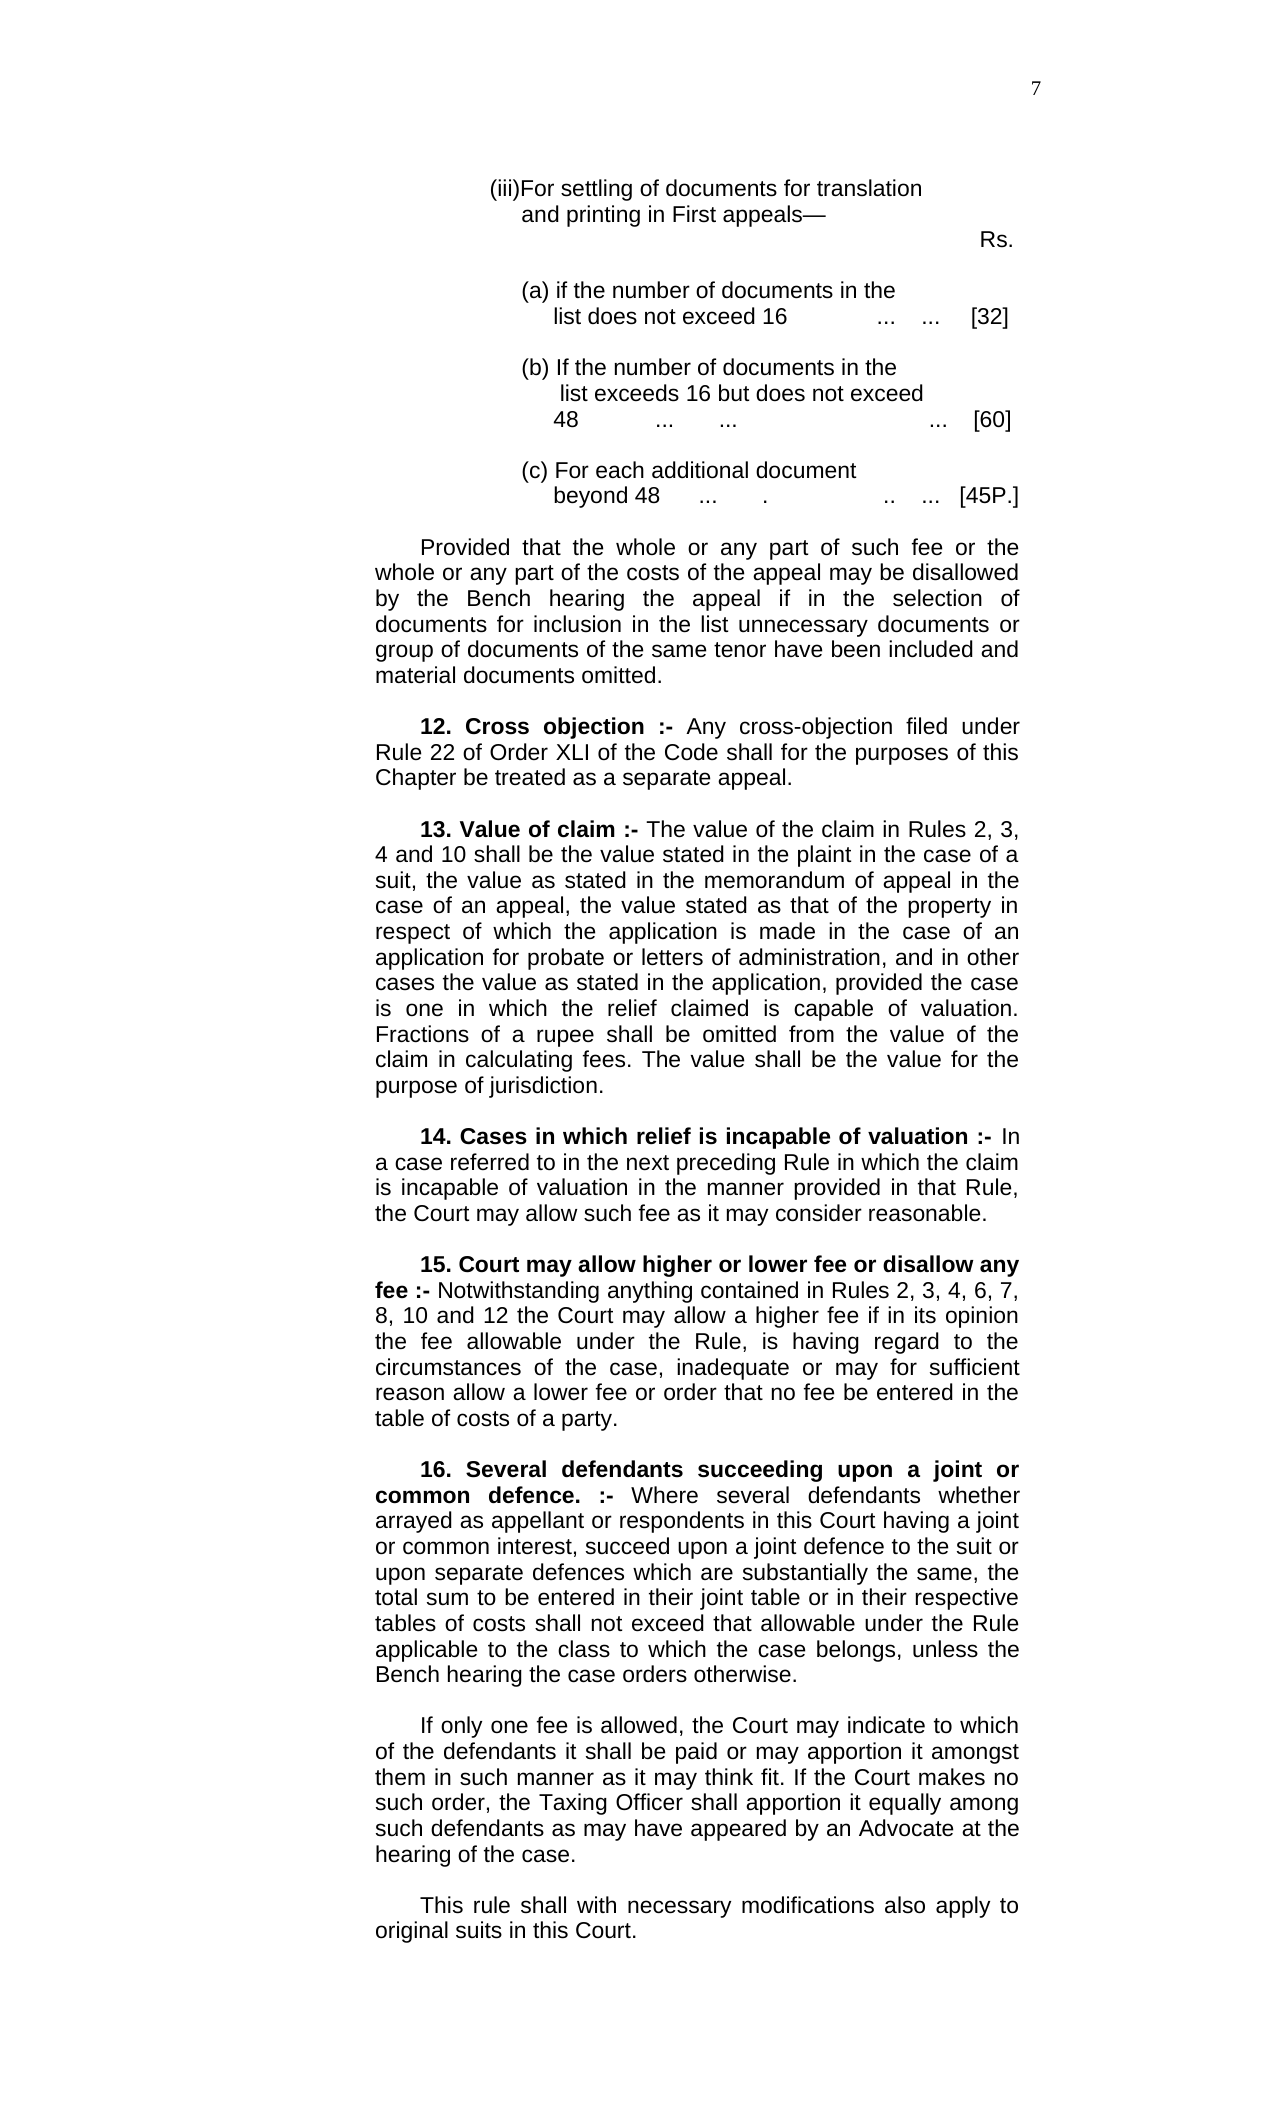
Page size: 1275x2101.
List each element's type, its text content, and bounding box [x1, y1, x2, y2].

text list exceeds 16 but does not exceed [375, 381, 1020, 406]
text If only one fee is allowed, the Court may indicate to which of the defendants it shall be paid or may apportion it amongst them in such manner as it may think fit. If the Court makes no such order, the Taxing Officer shall apportion it equally among such defendants as may have appeared by an Advocate at the hearing of the case. [375, 1713, 1020, 1867]
text (iii)For settling of documents for translation [375, 176, 1020, 201]
text (a) if the number of documents in the [375, 278, 1020, 304]
text 16. Several defendants succeeding upon a joint or common defence. :- Where several defendants whether arrayed as appellant or respondents in this Court having a joint or common interest, succeed upon a joint defence to the suit or upon separate defences which are substantially the same, the total sum to be entered in their joint table or in their respective tables of costs shall not exceed that allowable under the Rule applicable to the class to which the case belongs, unless the Bench hearing the case orders otherwise. [375, 1457, 1020, 1688]
text 48 ... ... ... [60] [375, 406, 1020, 432]
text Provided that the whole or any part of such fee or the whole or any part of the costs of the appeal may be disallowed by the Bench hearing the appeal if in the selection of documents for inclusion in the list unnecessary documents or group of documents of the same tenor have been included and material documents omitted. [375, 534, 1020, 688]
text 12. Cross objection :- Any cross-objection filed under Rule 22 of Order XLI of the Code shall for the purposes of this Chapter be treated as a separate appeal. [375, 714, 1020, 791]
text (c) For each additional document [375, 458, 1020, 483]
text (b) If the number of documents in the [375, 355, 1020, 381]
text and printing in First appeals— [375, 201, 1020, 227]
text 15. Court may allow higher or lower fee or disallow any fee :- Notwithstanding anything contained in Rules 2, 3, 4, 6, 7, 8, 10 and 12 the Court may allow a higher fee if in its opinion the fee allowable under the Rule, is having regard to the circumstances of the case, inadequate or may for sufficient reason allow a lower fee or order that no fee be entered in the table of costs of a party. [375, 1252, 1020, 1431]
text Rs. [375, 227, 1020, 252]
text 13. Value of claim :- The value of the claim in Rules 2, 3, 4 and 10 shall be the value stated in the plaint in the case of a suit, the value as stated in the memorandum of appeal in the case of an appeal, the value stated as that of the property in respect of which the application is made in the case of an application for probate or letters of administration, and in other cases the value as stated in the application, provided the case is one in which the relief claimed is capable of valuation. Fractions of a rupee shall be omitted from the value of the claim in calculating fees. The value shall be the value for the purpose of jurisdiction. [375, 816, 1020, 1098]
text 14. Cases in which relief is incapable of valuation :- In a case referred to in the next preceding Rule in which the claim is incapable of valuation in the manner provided in that Rule, the Court may allow such fee as it may consider reasonable. [375, 1124, 1020, 1226]
text list does not exceed 16 ... ... [32] [375, 304, 1020, 329]
text beyond 48 ... . .. ... [45P.] [375, 483, 1020, 509]
text This rule shall with necessary modifications also apply to original suits in this Court. [375, 1893, 1020, 1944]
